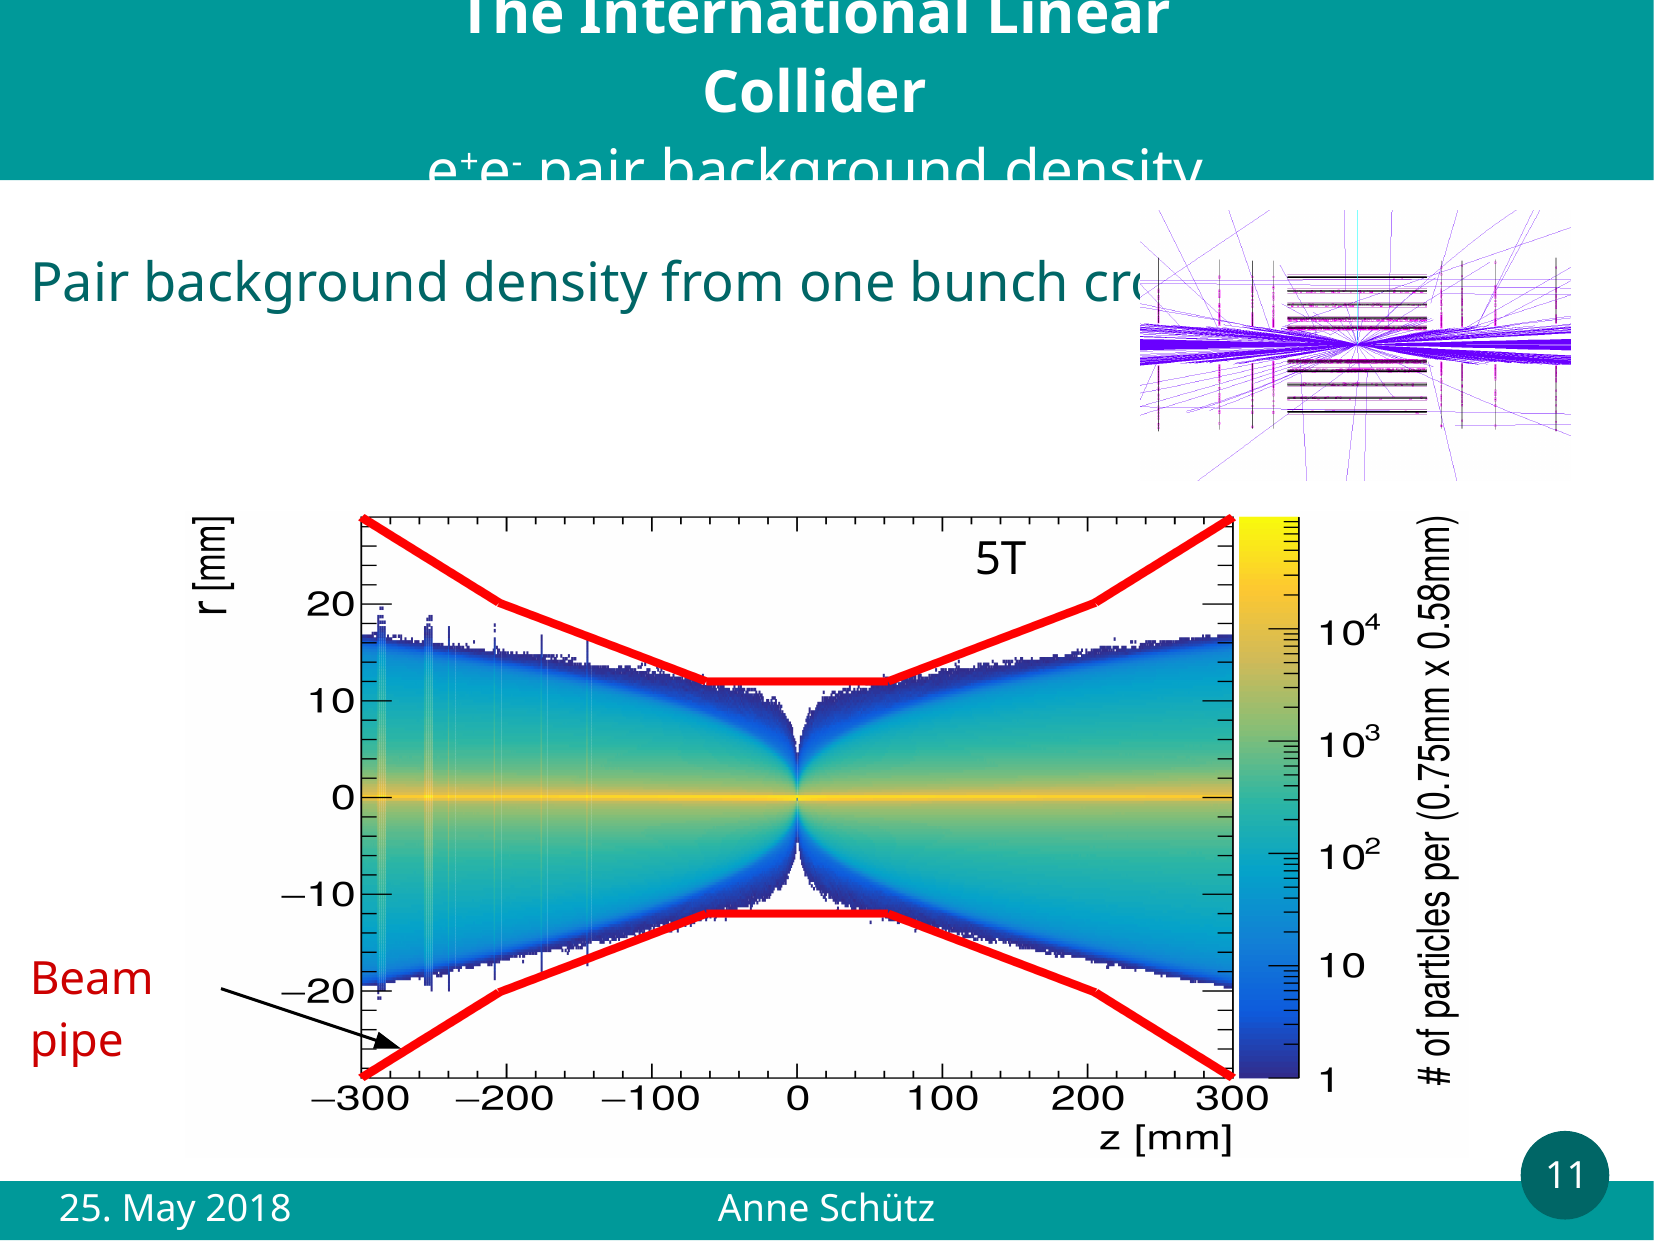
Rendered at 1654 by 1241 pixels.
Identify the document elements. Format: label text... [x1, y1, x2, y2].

picture [1140, 210, 1571, 481]
title The International Linear Collider e+e- pair background density [426, 0, 1227, 181]
text_box Beam pipe [15, 937, 241, 1019]
text_box Pair background density from one bunch crossing [30, 237, 1140, 324]
picture [185, 511, 1469, 1158]
text_box 5T [960, 517, 1051, 599]
